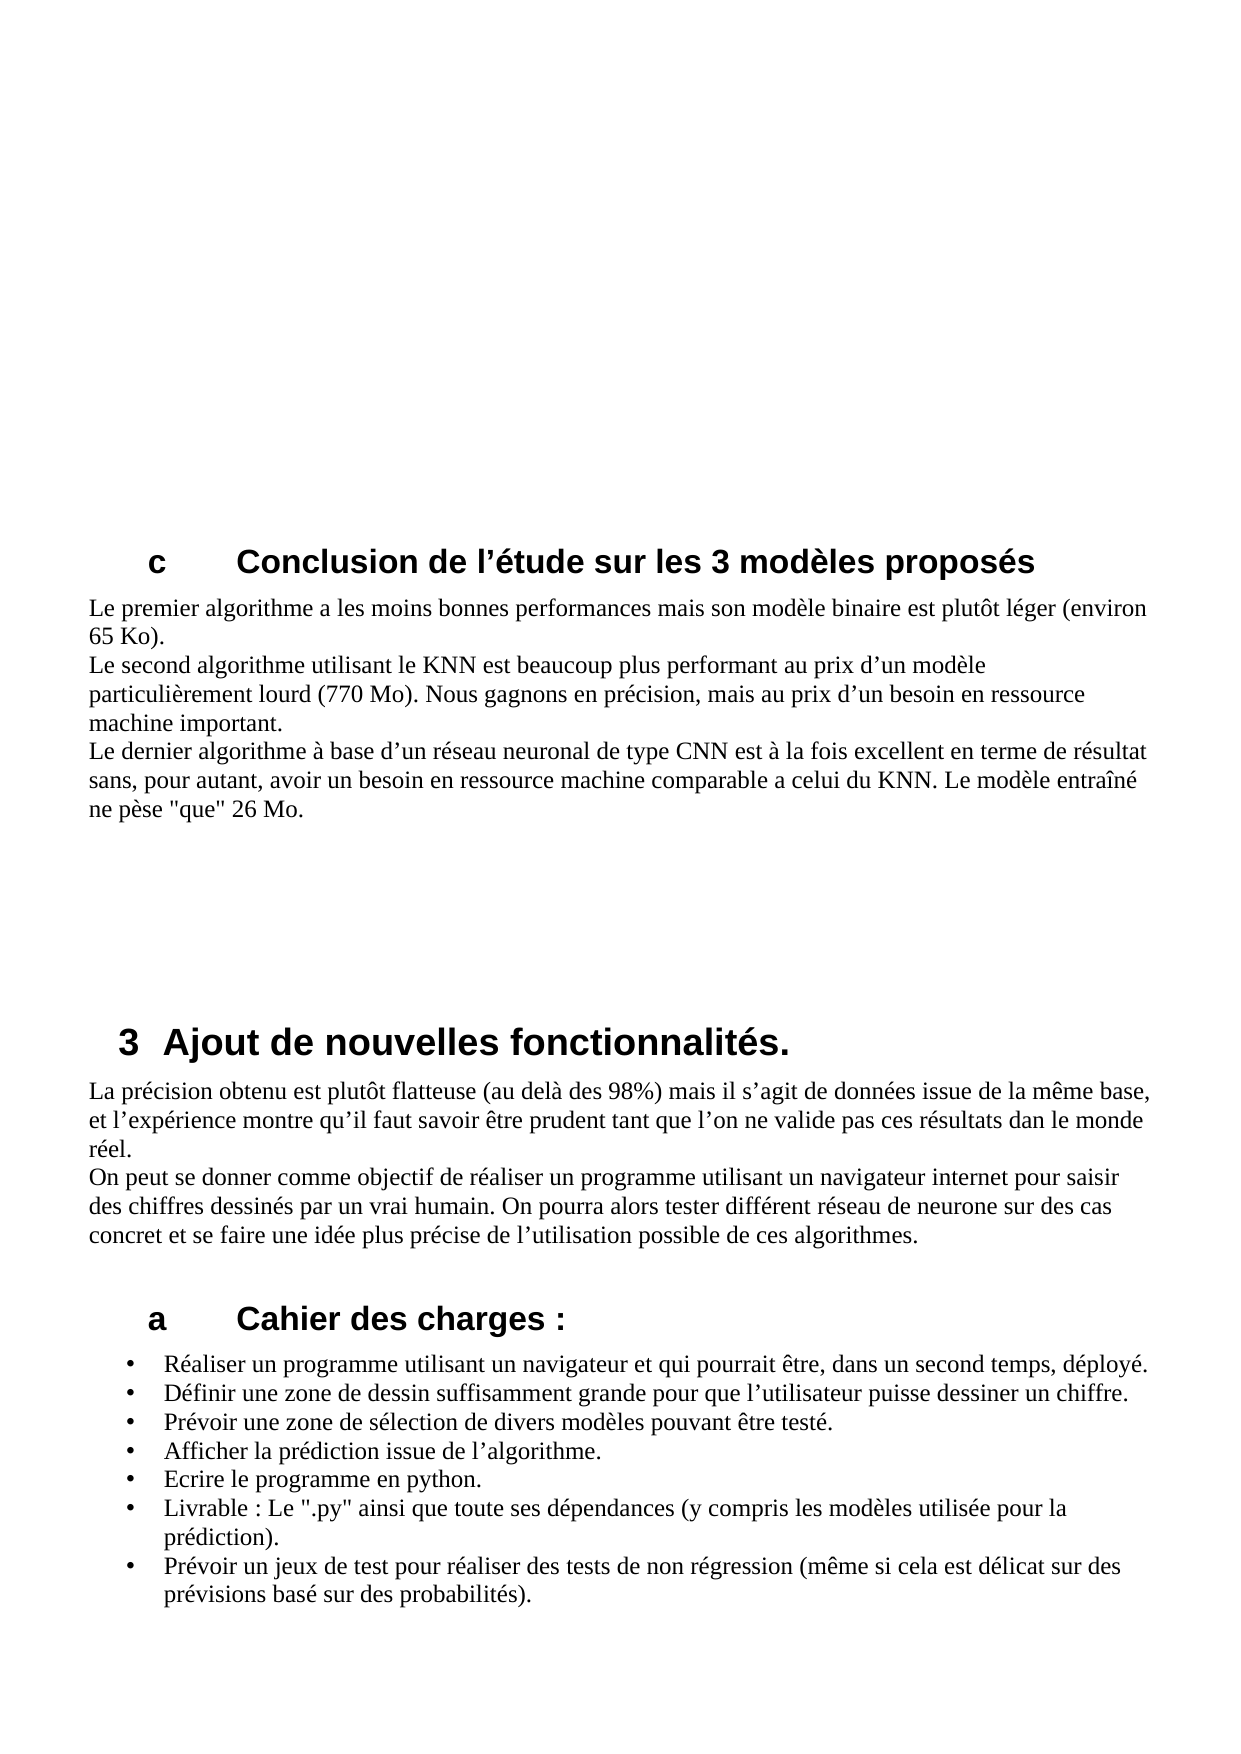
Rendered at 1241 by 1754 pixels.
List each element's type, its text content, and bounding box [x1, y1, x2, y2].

list Afficher la prédiction issue de l’algorithme. [126, 1436, 1152, 1464]
list Réaliser un programme utilisant un navigateur et qui pourrait être, dans un second temps, déployé. [126, 1349, 1152, 1378]
list Livrable : Le ".py" ainsi que toute ses dépendances (y compris les modèles utilisée pour la prédiction). [126, 1493, 1152, 1551]
text La précision obtenu est plutôt flatteuse (au delà des 98%) mais il s’agit de données issue de la même base, et l’expérience montre qu’il faut savoir être prudent tant que l’on ne valide pas ces résultats dan le monde réel. [88, 1076, 1152, 1162]
subtitle Cahier des charges : [88, 1298, 1152, 1337]
subtitle Conclusion de l’étude sur les 3 modèles proposés [88, 541, 1152, 580]
text Le premier algorithme a les moins bonnes performances mais son modèle binaire est plutôt léger (environ 65 Ko). [88, 593, 1152, 650]
text On peut se donner comme objectif de réaliser un programme utilisant un navigateur internet pour saisir des chiffres dessinés par un vrai humain. On pourra alors tester différent réseau de neurone sur des cas concret et se faire une idée plus précise de l’utilisation possible de ces algorithmes. [88, 1162, 1152, 1249]
text Le second algorithme utilisant le KNN est beaucoup plus performant au prix d’un modèle particulièrement lourd (770 Mo). Nous gagnons en précision, mais au prix d’un besoin en ressource machine important. [88, 650, 1152, 736]
subtitle Ajout de nouvelles fonctionnalités. [88, 1020, 1152, 1064]
list Prévoir une zone de sélection de divers modèles pouvant être testé. [126, 1407, 1152, 1436]
text Le dernier algorithme à base d’un réseau neuronal de type CNN est à la fois excellent en terme de résultat sans, pour autant, avoir un besoin en ressource machine comparable a celui du KNN. Le modèle entraîné ne pèse "que" 26 Mo. [88, 736, 1152, 823]
list Ecrire le programme en python. [126, 1464, 1152, 1493]
list Prévoir un jeux de test pour réaliser des tests de non régression (même si cela est délicat sur des prévisions basé sur des probabilités). [126, 1551, 1152, 1608]
list Définir une zone de dessin suffisamment grande pour que l’utilisateur puisse dessiner un chiffre. [126, 1378, 1152, 1407]
